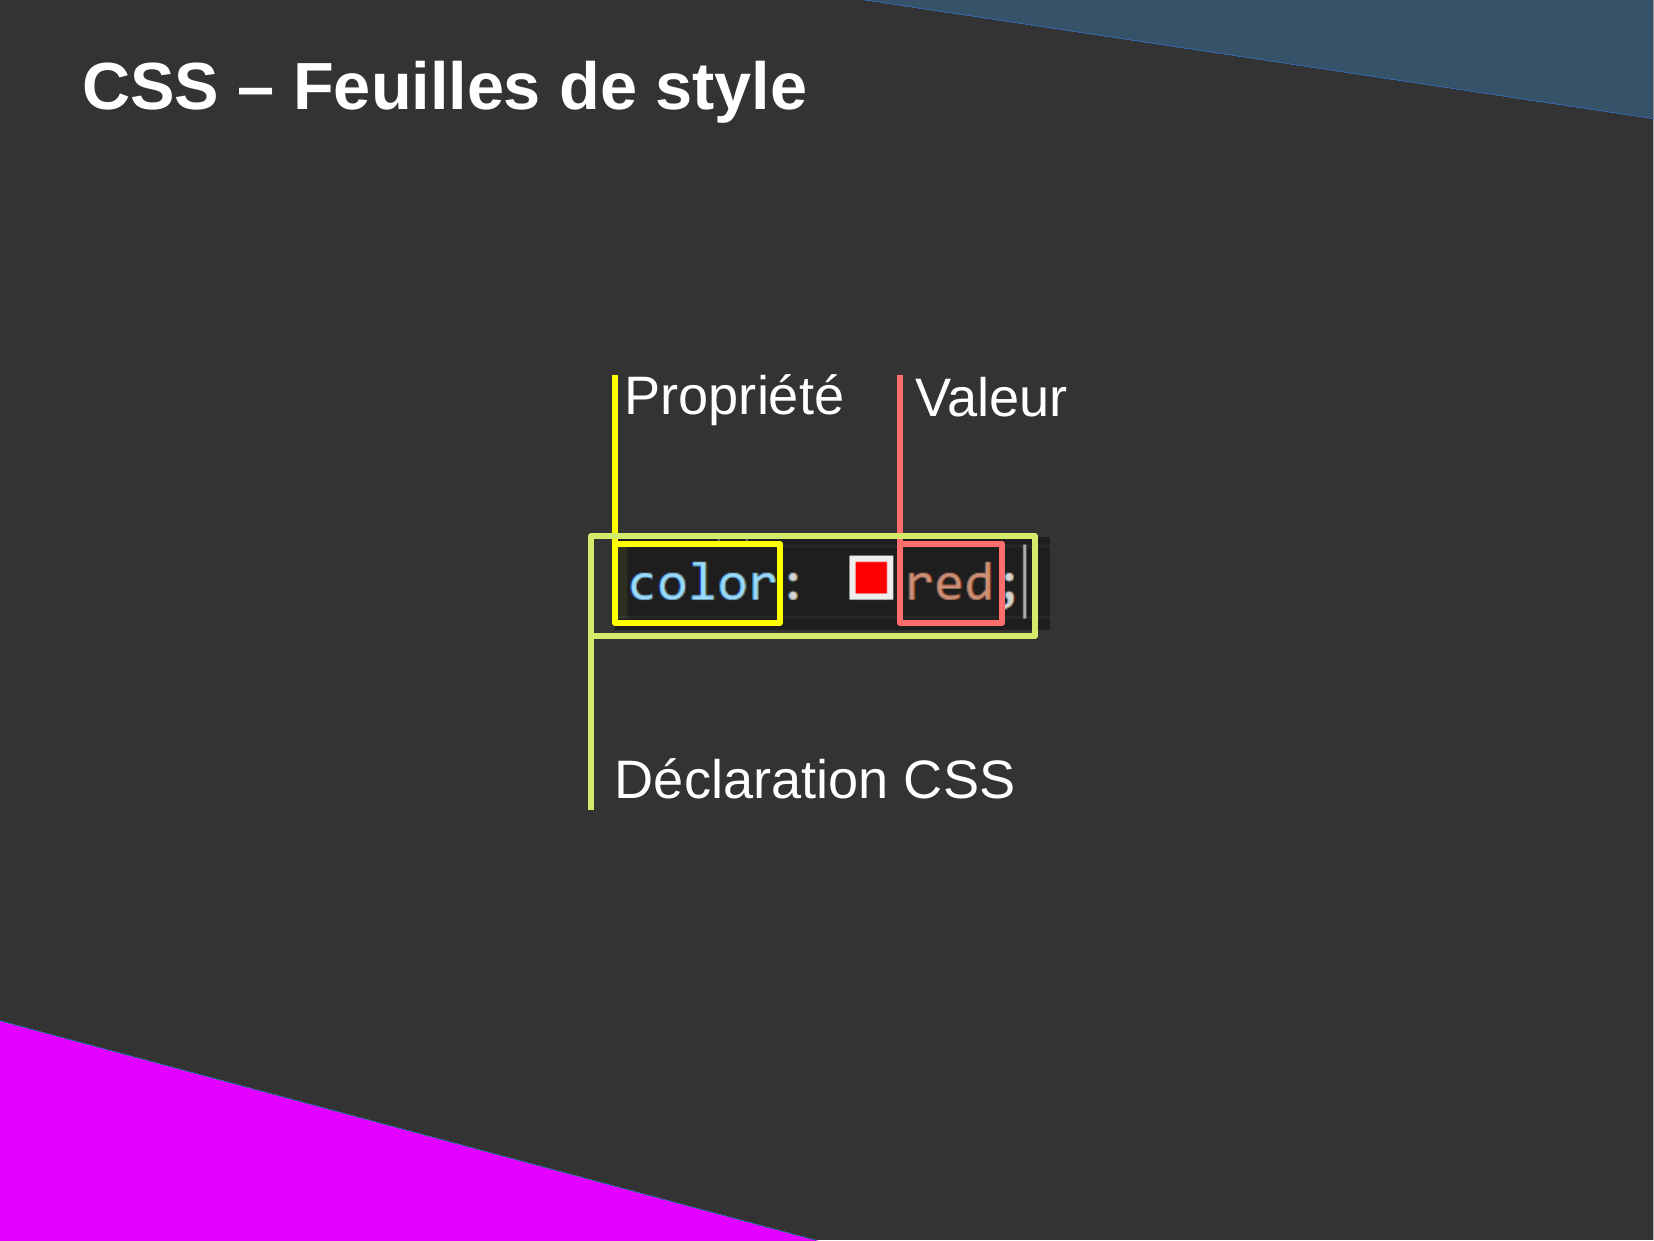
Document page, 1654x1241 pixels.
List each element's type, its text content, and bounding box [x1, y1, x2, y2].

picture [615, 539, 1032, 631]
title Propriété [624, 365, 871, 465]
picture [618, 547, 777, 620]
title CSS – Feuilles de style [82, 49, 1571, 152]
text_box [0, 1020, 819, 1241]
title Déclaration CSS [614, 749, 1081, 871]
picture [1038, 537, 1050, 631]
picture [903, 547, 999, 620]
text_box [865, 0, 1654, 119]
title Valeur [914, 367, 1155, 459]
